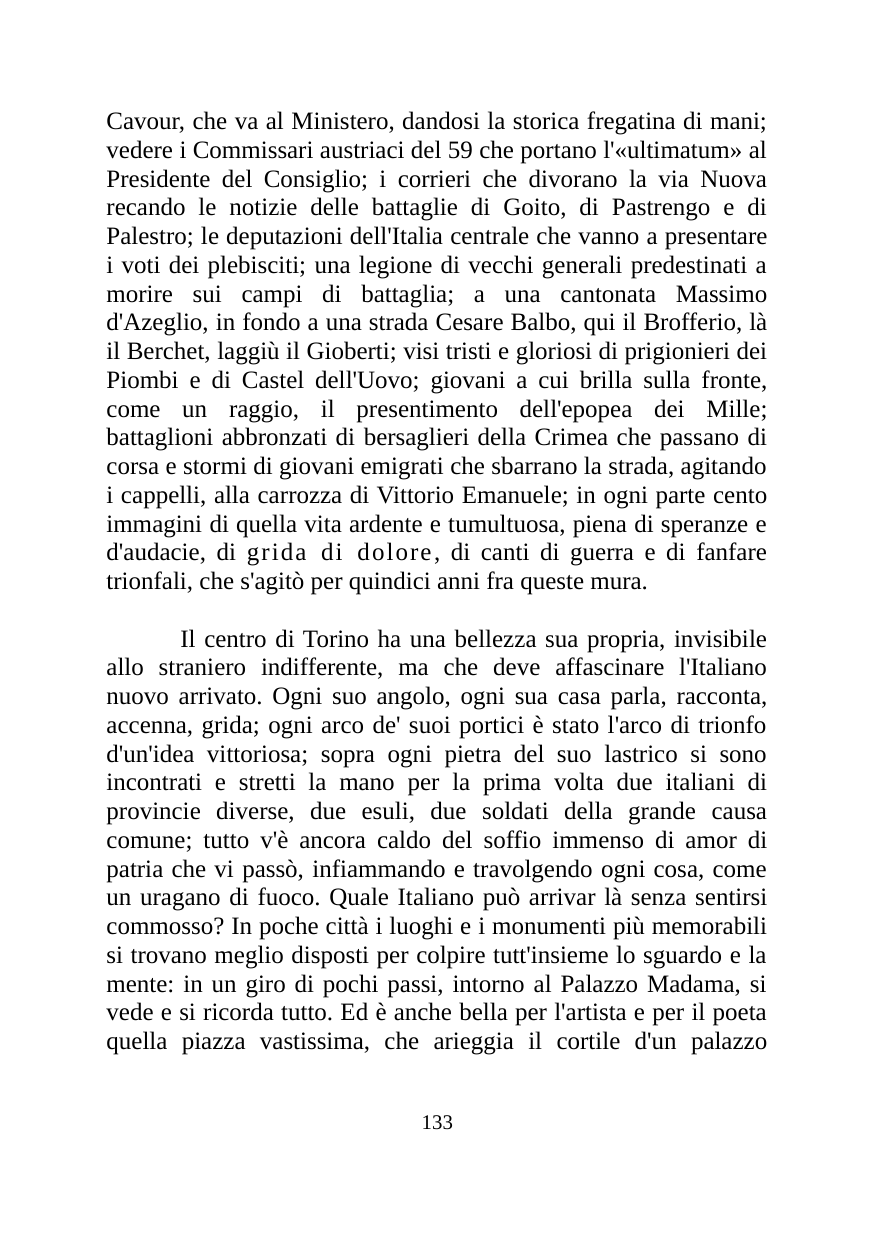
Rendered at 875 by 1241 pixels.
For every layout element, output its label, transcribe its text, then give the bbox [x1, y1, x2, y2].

text Cavour, che va al Ministero, dandosi la storica fregatina di mani; vedere i Commissari austriaci del 59 che portano l'«ultimatum» al Presidente del Consiglio; i corrieri che divorano la via Nuova recando le notizie delle battaglie di Goito, di Pastrengo e di Palestro; le deputazioni dell'Italia centrale che vanno a presentare i voti dei plebisciti; una legione di vecchi generali predestinati a morire sui campi di battaglia; a una cantonata Massimo d'Azeglio, in fondo a una strada Cesare Balbo, qui il Brofferio, là il Berchet, laggiù il Gioberti; visi tristi e gloriosi di prigionieri dei Piombi e di Castel dell'Uovo; giovani a cui brilla sulla fronte, come un raggio, il presentimento dell'epopea dei Mille; battaglioni abbronzati di bersaglieri della Crimea che passano di corsa e stormi di giovani emigrati che sbarrano la strada, agitando i cappelli, alla carrozza di Vittorio Emanuele; in ogni parte cento immagini di quella vita ardente e tumultuosa, piena di speranze e d'audacie, di grida di dolore, di canti di guerra e di fanfare trionfali, che s'agitò per quindici anni fra queste mura. [106, 106, 768, 595]
text Il centro di Torino ha una bellezza sua propria, invisibile allo straniero indifferente, ma che deve affascinare l'Italiano nuovo arrivato. Ogni suo angolo, ogni sua casa parla, racconta, accenna, grida; ogni arco de' suoi portici è stato l'arco di trionfo d'un'idea vittoriosa; sopra ogni pietra del suo lastrico si sono incontrati e stretti la mano per la prima volta due italiani di provincie diverse, due esuli, due soldati della grande causa comune; tutto v'è ancora caldo del soffio immenso di amor di patria che vi passò, infiammando e travolgendo ogni cosa, come un uragano di fuoco. Quale Italiano può arrivar là senza sentirsi commosso? In poche città i luoghi e i monumenti più memorabili si trovano meglio disposti per colpire tutt'insieme lo sguardo e la mente: in un giro di pochi passi, intorno al Palazzo Madama, si vede e si ricorda tutto. Ed è anche bella per l'artista e per il poeta quella piazza vastissima, che arieggia il cortile d'un palazzo [106, 624, 768, 1055]
